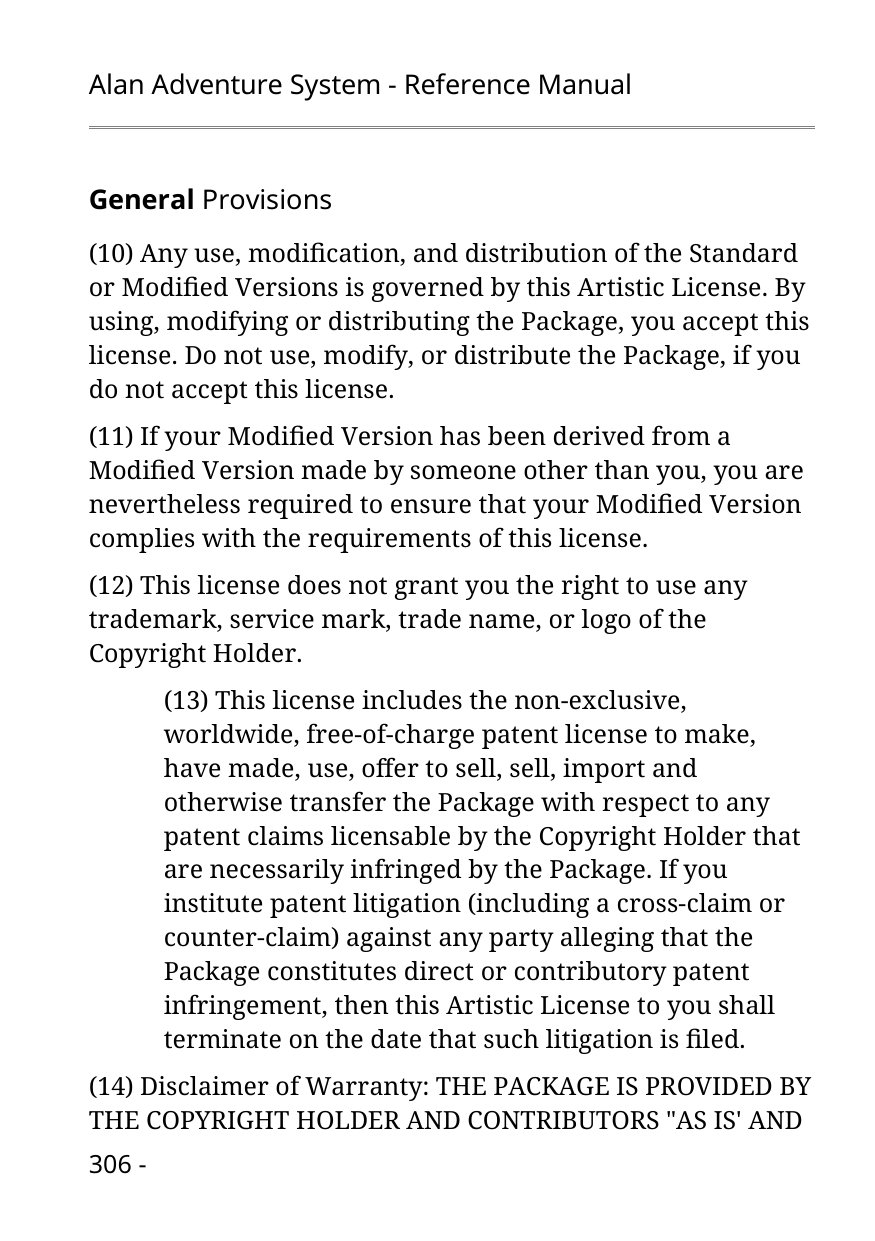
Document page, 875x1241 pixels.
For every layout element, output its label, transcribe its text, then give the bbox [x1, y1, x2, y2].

text (11) If your Modified Version has been derived from a Modified Version made by someone other than you, you are nevertheless required to ensure that your Modified Version complies with the requirements of this license. [88, 419, 815, 555]
subtitle General Provisions [88, 180, 815, 217]
list (13) This license includes the non-exclusive, worldwide, free-of-charge patent license to make, have made, use, offer to sell, sell, import and otherwise transfer the Package with respect to any patent claims licensable by the Copyright Holder that are necessarily infringed by the Package. If you institute patent litigation (including a cross-claim or counter-claim) against any party alleging that the Package constitutes direct or contributory patent infringement, then this Artistic License to you shall terminate on the date that such litigation is filed. [126, 683, 815, 1056]
list (12) This license does not grant you the right to use any trademark, service mark, trade name, or logo of the Copyright Holder. [88, 568, 815, 670]
text (14) Disclaimer of Warranty: THE PACKAGE IS PROVIDED BY THE COPYRIGHT HOLDER AND CONTRIBUTORS "AS IS' AND [88, 1069, 815, 1137]
text (10) Any use, modification, and distribution of the Standard or Modified Versions is governed by this Artistic License. By using, modifying or distributing the Package, you accept this license. Do not use, modify, or distribute the Package, if you do not accept this license. [88, 236, 815, 406]
